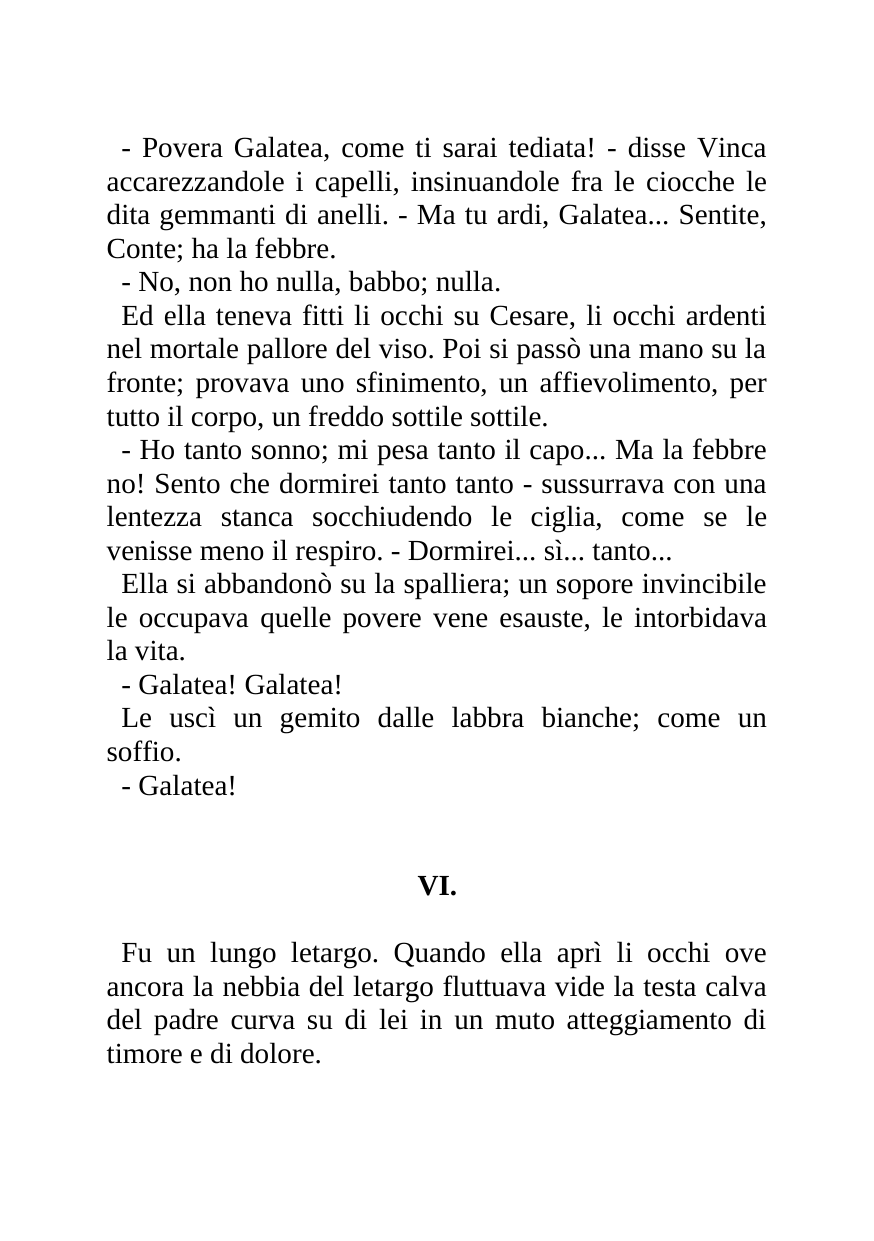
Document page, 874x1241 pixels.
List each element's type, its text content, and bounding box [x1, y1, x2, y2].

text - Povera Galatea, come ti sarai tediata! - disse Vinca accarezzandole i capelli, insinuandole fra le ciocche le dita gemmanti di anelli. - Ma tu ardi, Galatea... Sentite, Conte; ha la febbre. [106, 130, 768, 264]
text Fu un lungo letargo. Quando ella aprì li occhi ove ancora la nebbia del letargo fluttuava vide la testa calva del padre curva su di lei in un muto atteggiamento di timore e di dolore. [106, 935, 768, 1069]
text - No, non ho nulla, babbo; nulla. [106, 264, 768, 298]
text - Galatea! Galatea! [106, 667, 768, 701]
text - Galatea! [106, 768, 768, 801]
text Le uscì un gemito dalle labbra bianche; come un soffio. [106, 701, 768, 768]
text Ella si abbandonò su la spalliera; un sopore invincibile le occupava quelle povere vene esauste, le intorbidava la vita. [106, 566, 768, 667]
text - Ho tanto sonno; mi pesa tanto il capo... Ma la febbre no! Sento che dormirei tanto tanto - sussurrava con una lentezza stanca socchiudendo le ciglia, come se le venisse meno il respiro. - Dormirei... sì... tanto... [106, 432, 768, 566]
text Ed ella teneva fitti li occhi su Cesare, li occhi ardenti nel mortale pallore del viso. Poi si passò una mano su la fronte; provava uno sfinimento, un affievolimento, per tutto il corpo, un freddo sottile sottile. [106, 298, 768, 432]
text VI. [106, 868, 768, 902]
